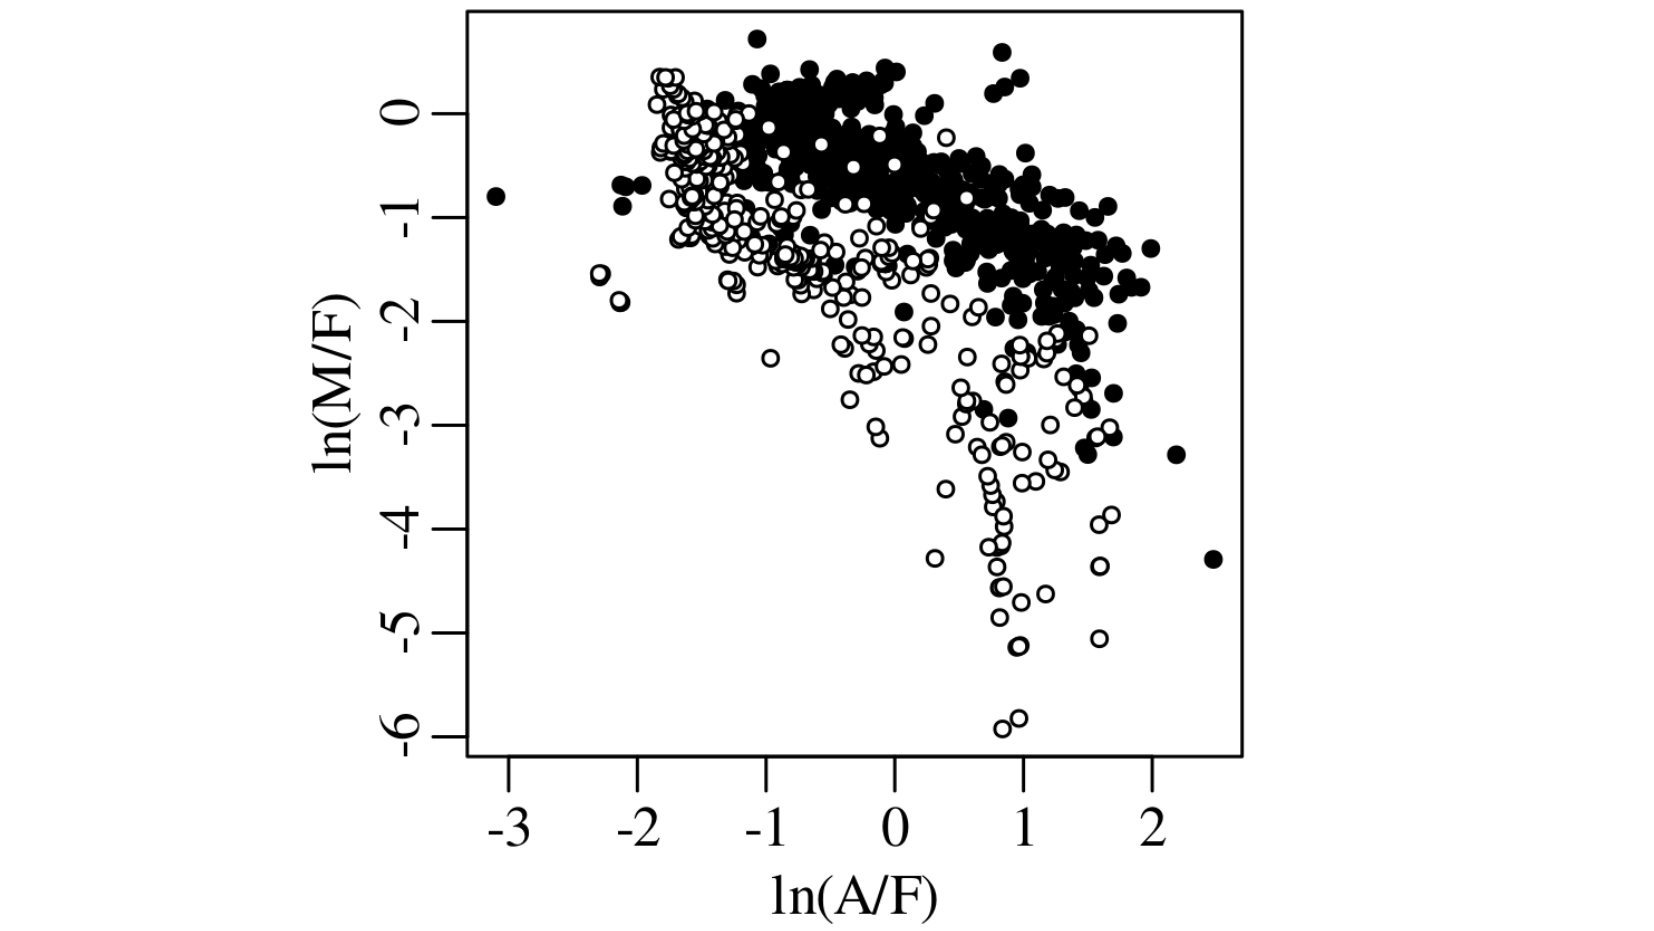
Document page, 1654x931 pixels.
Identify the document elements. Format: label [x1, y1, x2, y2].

picture [307, 5, 1247, 925]
